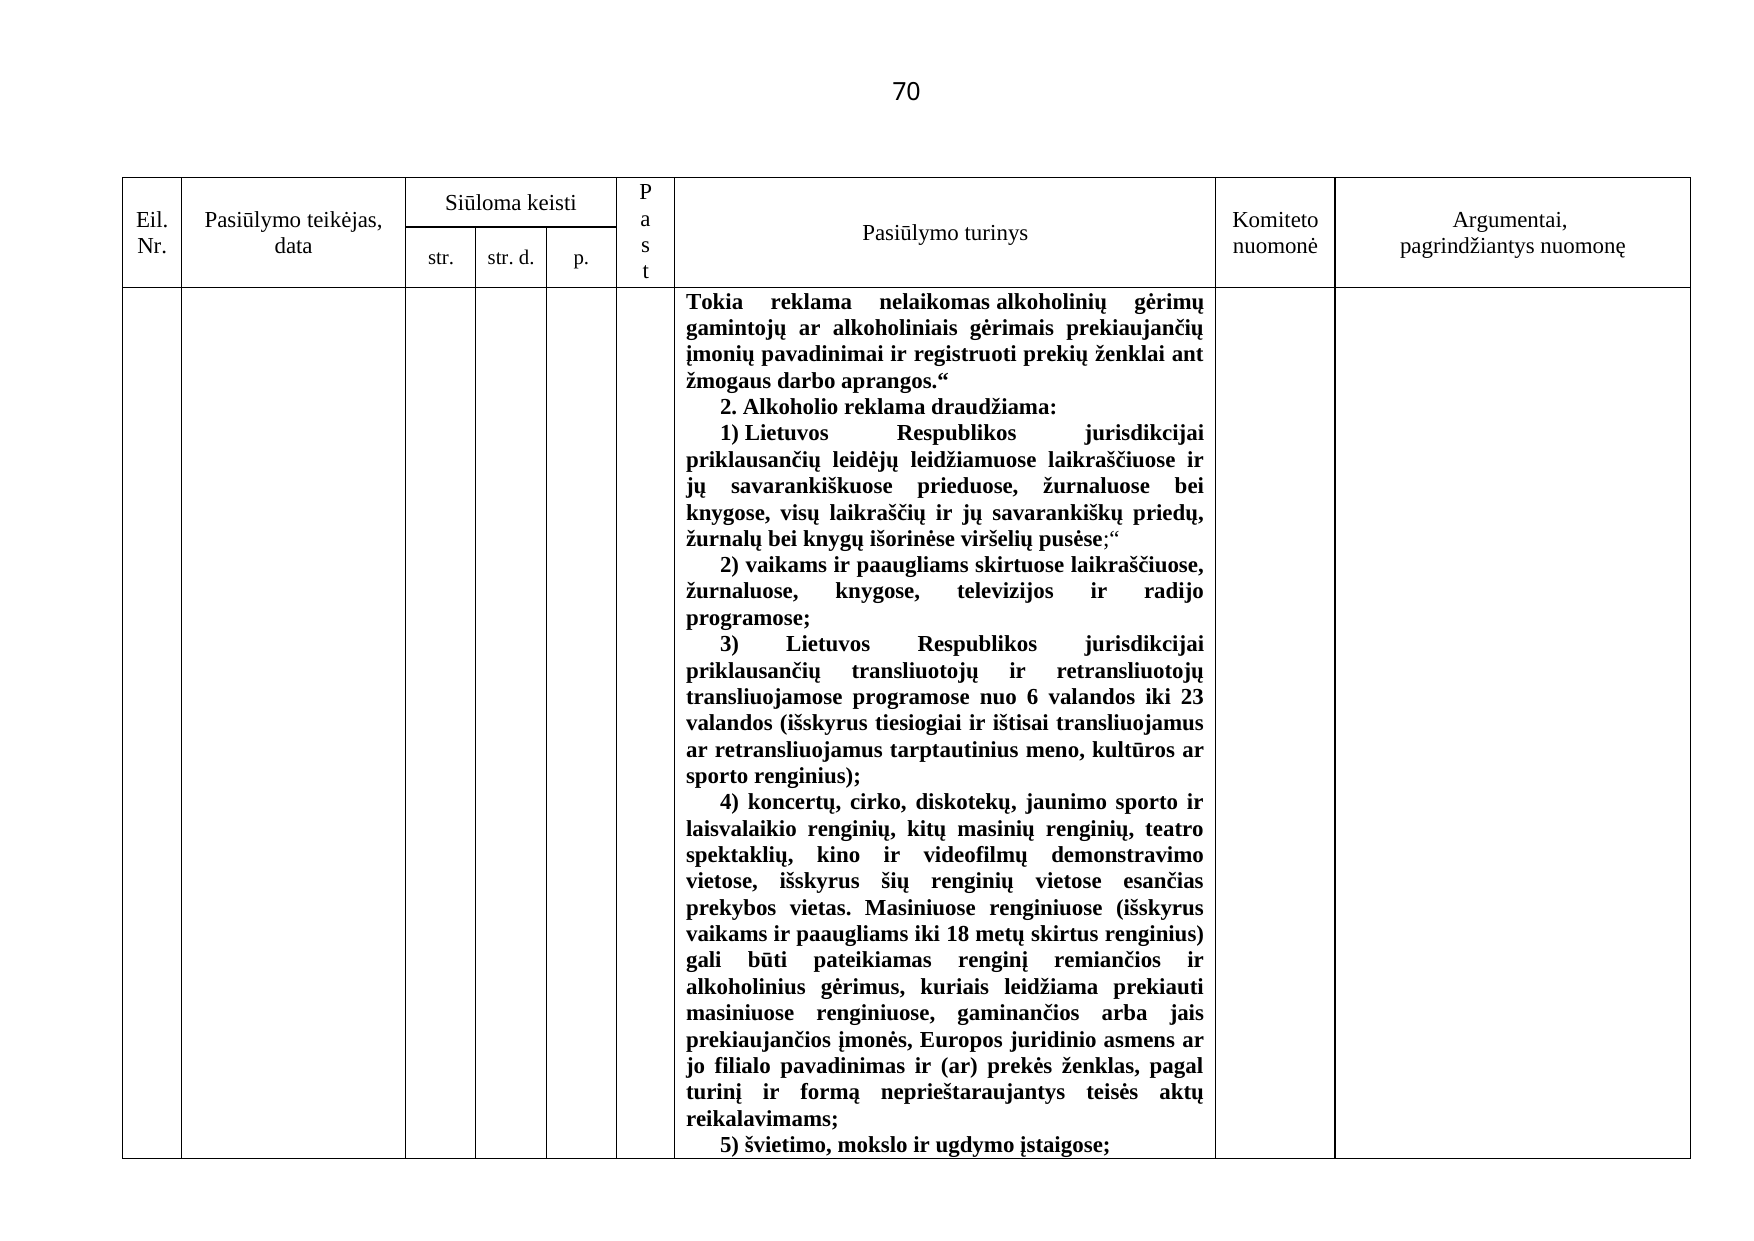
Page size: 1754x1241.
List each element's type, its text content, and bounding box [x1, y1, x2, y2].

table_header Pasiūlymo turinys [675, 178, 1215, 287]
table_cell [476, 288, 546, 1157]
table_header Siūloma keisti [406, 178, 616, 226]
table_cell [182, 288, 405, 1157]
table_header Argumentai, pagrindžiantys nuomonę [1336, 178, 1690, 287]
table_cell [617, 288, 674, 1157]
table_header Komiteto nuomonė [1216, 178, 1334, 287]
table_cell [1216, 288, 1334, 1157]
table_cell [123, 288, 181, 1157]
table_cell str. [406, 228, 475, 287]
table_cell [406, 288, 475, 1157]
table_header Pasiūlymo teikėjas, data [182, 178, 405, 287]
table_header Pastabos [617, 178, 674, 287]
table_cell [547, 288, 616, 1157]
table_cell str. d. [476, 228, 546, 287]
table_header Eil. Nr. [123, 178, 181, 287]
table_cell p. [547, 228, 616, 287]
table_cell [1336, 288, 1690, 1157]
